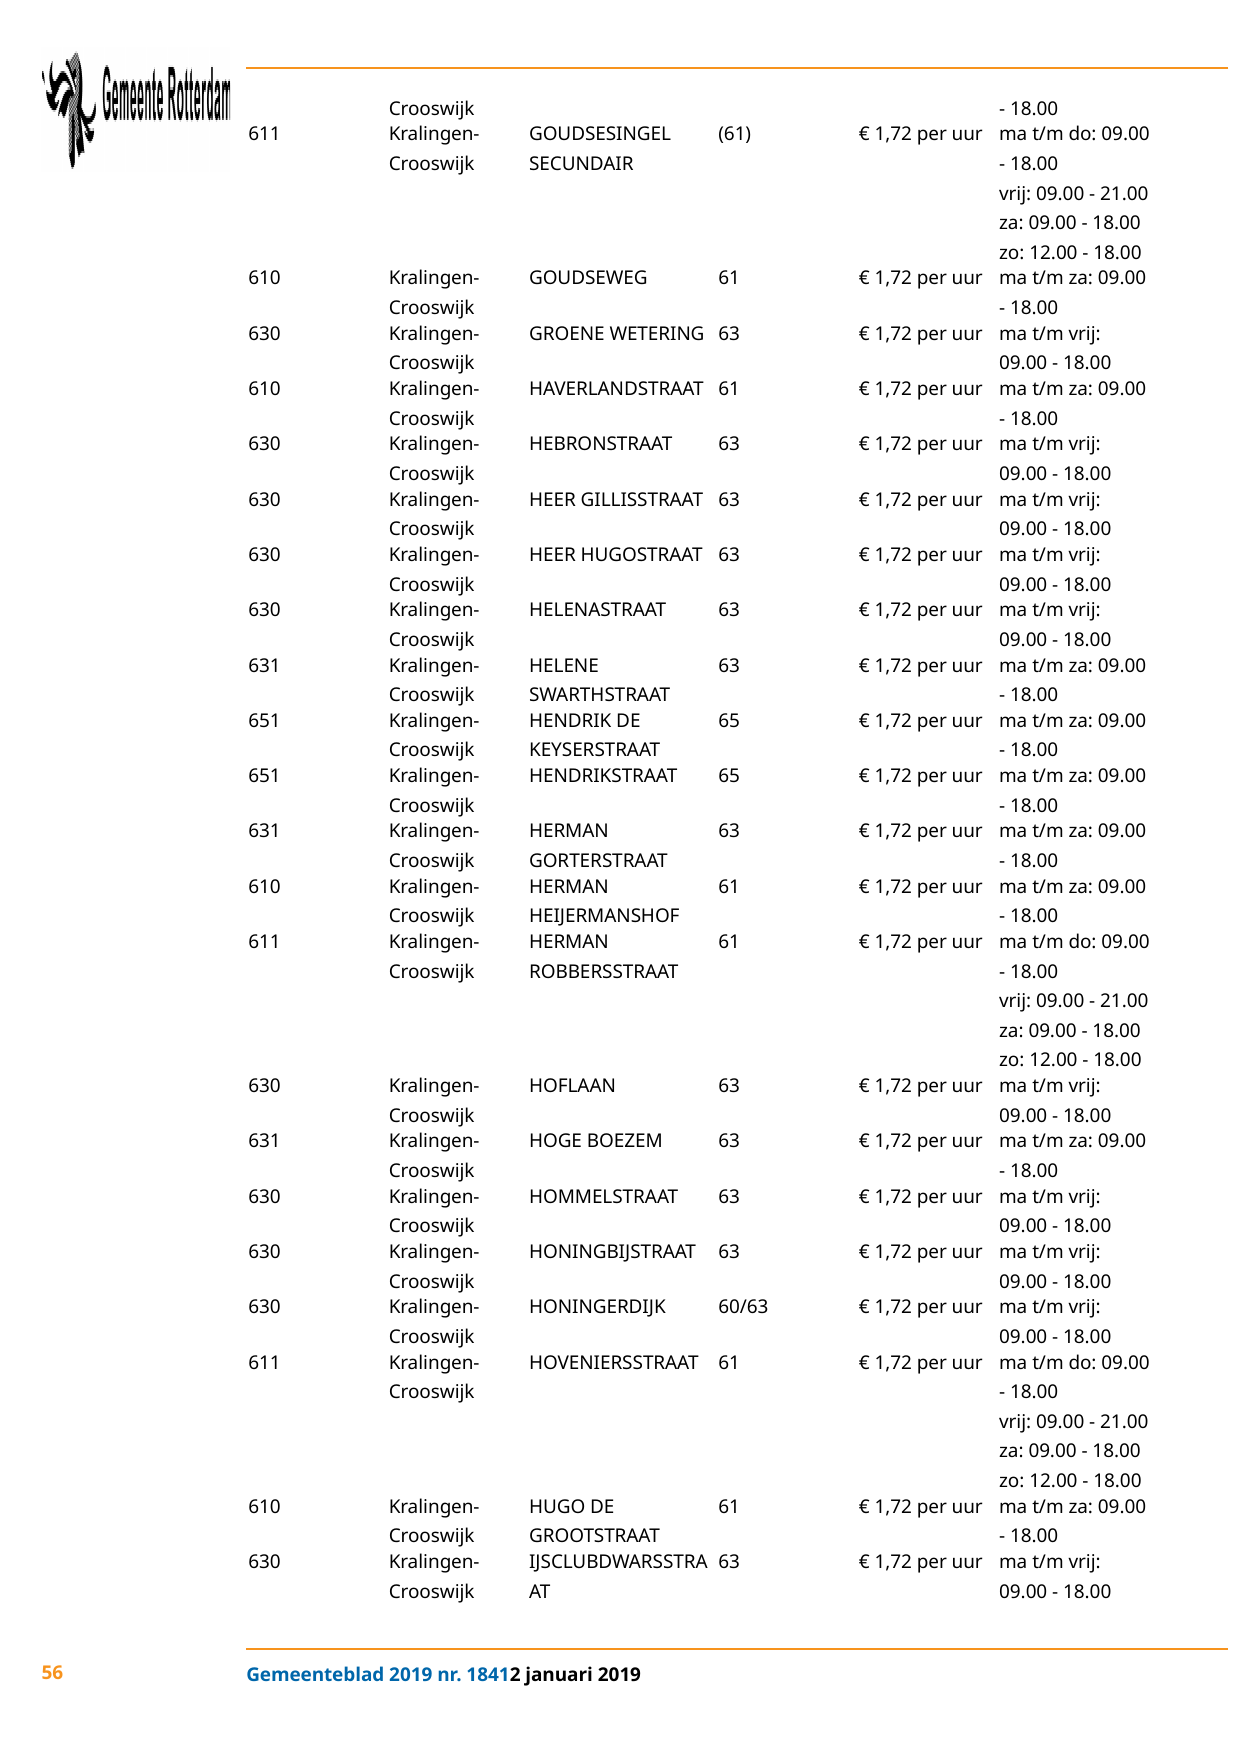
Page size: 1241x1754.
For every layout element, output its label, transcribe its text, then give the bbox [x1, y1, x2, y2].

table_cell 63 [718, 1183, 858, 1238]
table_cell ma t/m za: 09.00 - 18.00 [999, 873, 1152, 928]
table_cell Kralingen-Crooswijk [389, 763, 529, 818]
table_cell € 1,72 per uur [859, 541, 999, 596]
table_cell 610 [248, 375, 388, 431]
table_cell € 1,72 per uur [859, 596, 999, 652]
table_cell 61 [718, 1349, 858, 1493]
table_cell € 1,72 per uur [859, 707, 999, 762]
table_cell Kralingen-Crooswijk [389, 1349, 529, 1493]
table_cell 61 [718, 1493, 858, 1548]
table_cell IJSCLUBDWARSSTRAAT [529, 1548, 718, 1604]
table_cell HEER GILLISSTRAAT [529, 486, 718, 541]
table_cell HEER HUGOSTRAAT [529, 541, 718, 596]
table_cell Kralingen-Crooswijk [389, 928, 529, 1072]
table_cell HUGO DE GROOTSTRAAT [529, 1493, 718, 1548]
table_cell HEBRONSTRAAT [529, 431, 718, 486]
table_cell ma t/m vrij: 09.00 - 18.00 [999, 431, 1152, 486]
table_cell HENDRIKSTRAAT [529, 763, 718, 818]
table_cell 651 [248, 763, 388, 818]
table_cell Kralingen-Crooswijk [389, 818, 529, 873]
table_cell € 1,72 per uur [859, 1548, 999, 1604]
table_cell 63 [718, 431, 858, 486]
table_cell Kralingen-Crooswijk [389, 707, 529, 762]
table_cell 631 [248, 652, 388, 707]
table_cell Kralingen-Crooswijk [389, 652, 529, 707]
table_cell 630 [248, 596, 388, 652]
table_cell € 1,72 per uur [859, 928, 999, 1072]
table_cell Crooswijk [389, 95, 529, 121]
table_cell ma t/m vrij: 09.00 - 18.00 [999, 1183, 1152, 1238]
table_cell € 1,72 per uur [859, 652, 999, 707]
table_cell € 1,72 per uur [859, 1238, 999, 1294]
table_cell HELENASTRAAT [529, 596, 718, 652]
table_cell HENDRIK DE KEYSERSTRAAT [529, 707, 718, 762]
table_cell 611 [248, 928, 388, 1072]
table_cell 61 [718, 375, 858, 431]
table_cell ma t/m do: 09.00 - 18.00 vrij: 09.00 - 21.00 za: 09.00 - 18.00 zo: 12.00 - 18.00 [999, 1349, 1152, 1493]
table_cell 63 [718, 652, 858, 707]
table_cell Kralingen-Crooswijk [389, 873, 529, 928]
table_cell 65 [718, 763, 858, 818]
table_cell ma t/m vrij: 09.00 - 18.00 [999, 1073, 1152, 1128]
picture [41, 47, 231, 172]
table_cell € 1,72 per uur [859, 818, 999, 873]
table_cell [248, 95, 388, 121]
table_cell Kralingen-Crooswijk [389, 596, 529, 652]
table_cell 61 [718, 873, 858, 928]
table_cell Kralingen-Crooswijk [389, 486, 529, 541]
table_cell € 1,72 per uur [859, 431, 999, 486]
table_cell € 1,72 per uur [859, 375, 999, 431]
table_cell 630 [248, 1294, 388, 1349]
table_cell ma t/m do: 09.00 - 18.00 vrij: 09.00 - 21.00 za: 09.00 - 18.00 zo: 12.00 - 18.00 [999, 928, 1152, 1072]
table_cell 611 [248, 121, 388, 264]
table_cell Kralingen-Crooswijk [389, 1548, 529, 1604]
table_cell GROENE WETERING [529, 320, 718, 375]
table_cell € 1,72 per uur [859, 1183, 999, 1238]
table_cell € 1,72 per uur [859, 1073, 999, 1128]
table_cell 651 [248, 707, 388, 762]
table_cell (61) [718, 121, 858, 264]
table_cell Kralingen-Crooswijk [389, 265, 529, 320]
table_cell ma t/m za: 09.00 - 18.00 [999, 763, 1152, 818]
table_cell 61 [718, 265, 858, 320]
table_cell GOUDSEWEG [529, 265, 718, 320]
table_cell HOMMELSTRAAT [529, 1183, 718, 1238]
table_cell Kralingen-Crooswijk [389, 320, 529, 375]
table_cell 63 [718, 818, 858, 873]
table_cell 63 [718, 486, 858, 541]
table_cell € 1,72 per uur [859, 265, 999, 320]
table_cell Kralingen-Crooswijk [389, 541, 529, 596]
table_cell € 1,72 per uur [859, 873, 999, 928]
table_cell € 1,72 per uur [859, 1349, 999, 1493]
table_cell 610 [248, 1493, 388, 1548]
table_cell 610 [248, 873, 388, 928]
table_cell 63 [718, 320, 858, 375]
table_cell € 1,72 per uur [859, 1493, 999, 1548]
table_cell HAVERLANDSTRAAT [529, 375, 718, 431]
table_cell HOVENIERSSTRAAT [529, 1349, 718, 1493]
table_cell 630 [248, 320, 388, 375]
table_cell 63 [718, 596, 858, 652]
table_cell ma t/m vrij: 09.00 - 18.00 [999, 541, 1152, 596]
table_cell ma t/m za: 09.00 - 18.00 [999, 818, 1152, 873]
table_cell ma t/m vrij: 09.00 - 18.00 [999, 596, 1152, 652]
table_cell 631 [248, 1128, 388, 1183]
table_cell HERMAN ROBBERSSTRAAT [529, 928, 718, 1072]
table_cell 630 [248, 486, 388, 541]
table_cell 63 [718, 1128, 858, 1183]
table_cell 611 [248, 1349, 388, 1493]
table_cell [529, 95, 718, 121]
table_cell HELENE SWARTHSTRAAT [529, 652, 718, 707]
table_cell HOGE BOEZEM [529, 1128, 718, 1183]
table_cell 60/63 [718, 1294, 858, 1349]
table_cell Kralingen-Crooswijk [389, 1073, 529, 1128]
table_cell Kralingen-Crooswijk [389, 1493, 529, 1548]
table_cell 65 [718, 707, 858, 762]
table_cell Kralingen-Crooswijk [389, 1183, 529, 1238]
table_cell HONINGERDIJK [529, 1294, 718, 1349]
table_cell HOFLAAN [529, 1073, 718, 1128]
table_cell ma t/m za: 09.00 - 18.00 [999, 1128, 1152, 1183]
table_cell Kralingen-Crooswijk [389, 1294, 529, 1349]
table_cell ma t/m do: 09.00 - 18.00 vrij: 09.00 - 21.00 za: 09.00 - 18.00 zo: 12.00 - 18.00 [999, 121, 1152, 264]
table_cell € 1,72 per uur [859, 1294, 999, 1349]
table_cell Kralingen-Crooswijk [389, 375, 529, 431]
table_cell € 1,72 per uur [859, 320, 999, 375]
table_cell ma t/m vrij: 09.00 - 18.00 [999, 1548, 1152, 1604]
table_cell ma t/m za: 09.00 - 18.00 [999, 265, 1152, 320]
table_cell ma t/m za: 09.00 - 18.00 [999, 652, 1152, 707]
table_cell 63 [718, 541, 858, 596]
table_cell 630 [248, 1548, 388, 1604]
table_cell 63 [718, 1548, 858, 1604]
table_cell 610 [248, 265, 388, 320]
table_cell 63 [718, 1238, 858, 1294]
table_cell € 1,72 per uur [859, 1128, 999, 1183]
table_cell ma t/m vrij: 09.00 - 18.00 [999, 320, 1152, 375]
table_cell € 1,72 per uur [859, 486, 999, 541]
table_cell 630 [248, 431, 388, 486]
table_cell Kralingen-Crooswijk [389, 121, 529, 264]
table_cell 630 [248, 1238, 388, 1294]
table_cell ma t/m za: 09.00 - 18.00 [999, 375, 1152, 431]
table_cell ma t/m za: 09.00 - 18.00 [999, 1493, 1152, 1548]
table_cell [718, 95, 858, 121]
table_cell HERMAN HEIJERMANSHOF [529, 873, 718, 928]
table_cell 630 [248, 1183, 388, 1238]
table_cell 630 [248, 541, 388, 596]
table_cell Kralingen-Crooswijk [389, 1128, 529, 1183]
table_cell € 1,72 per uur [859, 121, 999, 264]
table_cell 61 [718, 928, 858, 1072]
table_cell Kralingen-Crooswijk [389, 431, 529, 486]
table_cell HONINGBIJSTRAAT [529, 1238, 718, 1294]
table_cell 63 [718, 1073, 858, 1128]
table_cell 630 [248, 1073, 388, 1128]
table_cell Kralingen-Crooswijk [389, 1238, 529, 1294]
table_cell € 1,72 per uur [859, 763, 999, 818]
table_cell HERMAN GORTERSTRAAT [529, 818, 718, 873]
table_cell ma t/m vrij: 09.00 - 18.00 [999, 486, 1152, 541]
table_cell ma t/m vrij: 09.00 - 18.00 [999, 1238, 1152, 1294]
table_cell GOUDSESINGEL SECUNDAIR [529, 121, 718, 264]
table_cell - 18.00 [999, 95, 1152, 121]
table_cell [859, 95, 999, 121]
table_cell ma t/m za: 09.00 - 18.00 [999, 707, 1152, 762]
table_cell 631 [248, 818, 388, 873]
table_cell ma t/m vrij: 09.00 - 18.00 [999, 1294, 1152, 1349]
